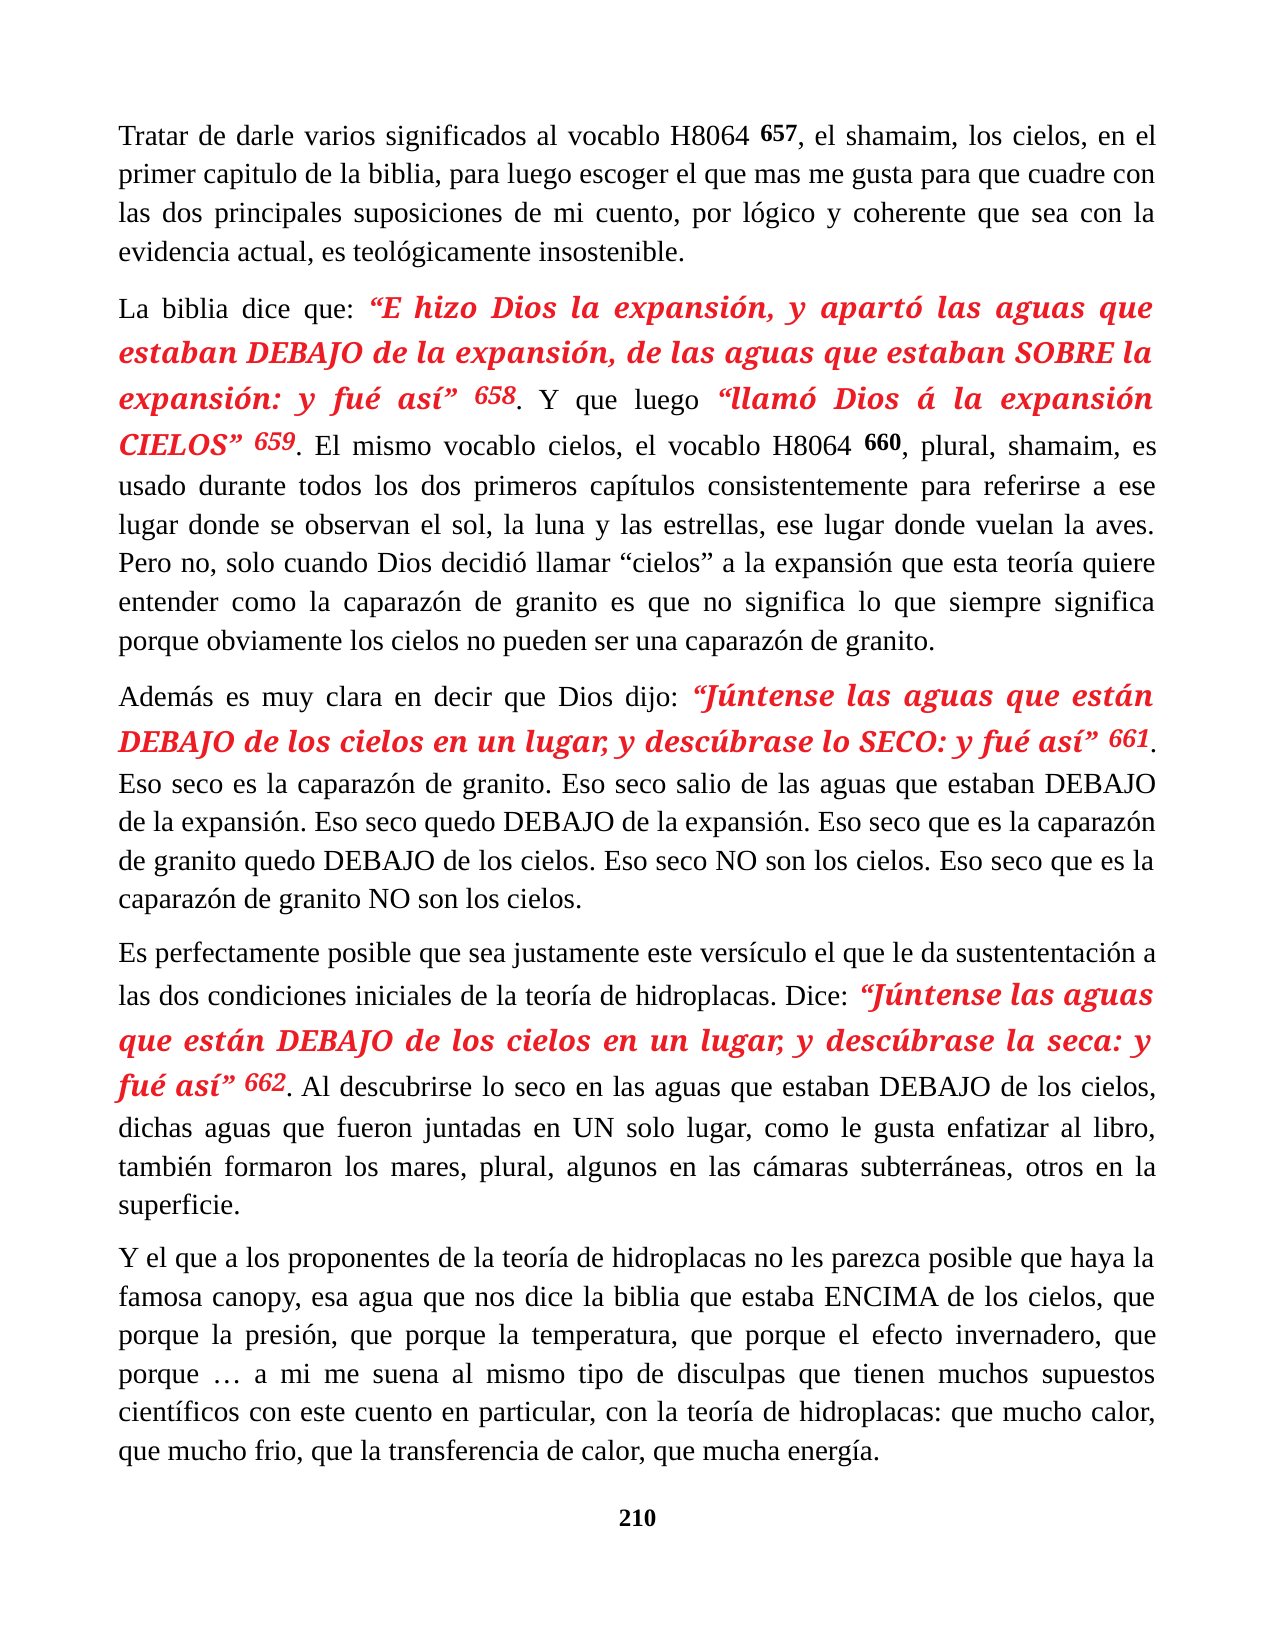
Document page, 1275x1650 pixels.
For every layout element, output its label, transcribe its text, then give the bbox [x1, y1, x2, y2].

text Y el que a los proponentes de la teoría de hidroplacas no les parezca posible que haya la famosa canopy, esa agua que nos dice la biblia que estaba ENCIMA de los cielos, que porque la presión, que porque la temperatura, que porque el efecto invernadero, que porque … a mi me suena al mismo tipo de disculpas que tienen muchos supuestos científicos con este cuento en particular, con la teoría de hidroplacas: que mucho calor, que mucho frio, que la transferencia de calor, que mucha energía. [118, 1240, 1157, 1467]
text Además es muy clara en decir que Dios dijo: “Júntense las aguas que están DEBAJO de los cielos en un lugar, y descúbrase lo SECO: y fué así” . Eso seco es la caparazón de granito. Eso seco salio de las aguas que estaban DEBAJO de la expansión. Eso seco quedo DEBAJO de la expansión. Eso seco que es la caparazón de granito quedo DEBAJO de los cielos. Eso seco NO son los cielos. Eso seco que es la caparazón de granito NO son los cielos. [118, 676, 1157, 915]
text Tratar de darle varios significados al vocablo H8064 , el shamaim, los cielos, en el primer capitulo de la biblia, para luego escoger el que mas me gusta para que cuadre con las dos principales suposiciones de mi cuento, por lógico y coherente que sea con la evidencia actual, es teológicamente insostenible. [118, 118, 1157, 267]
text Es perfectamente posible que sea justamente este versículo el que le da sustententación a las dos condiciones iniciales de la teoría de hidroplacas. Dice: “Júntense las aguas que están DEBAJO de los cielos en un lugar, y descúbrase la seca: y fué así” . Al descubrirse lo seco en las aguas que estaban DEBAJO de los cielos, dichas aguas que fueron juntadas en UN solo lugar, como le gusta enfatizar al libro, también formaron los mares, plural, algunos en las cámaras subterráneas, otros en la superficie. [118, 935, 1157, 1221]
text La biblia dice que: “E hizo Dios la expansión, y apartó las aguas que estaban DEBAJO de la expansión, de las aguas que estaban SOBRE la expansión: y fué así” . Y que luego “llamó Dios á la expansión CIELOS” . El mismo vocablo cielos, el vocablo H8064 , plural, shamaim, es usado durante todos los dos primeros capítulos consistentemente para referirse a ese lugar donde se observan el sol, la luna y las estrellas, ese lugar donde vuelan la aves. Pero no, solo cuando Dios decidió llamar “cielos” a la expansión que esta teoría quiere entender como la caparazón de granito es que no significa lo que siempre significa porque obviamente los cielos no pueden ser una caparazón de granito. [118, 287, 1157, 656]
